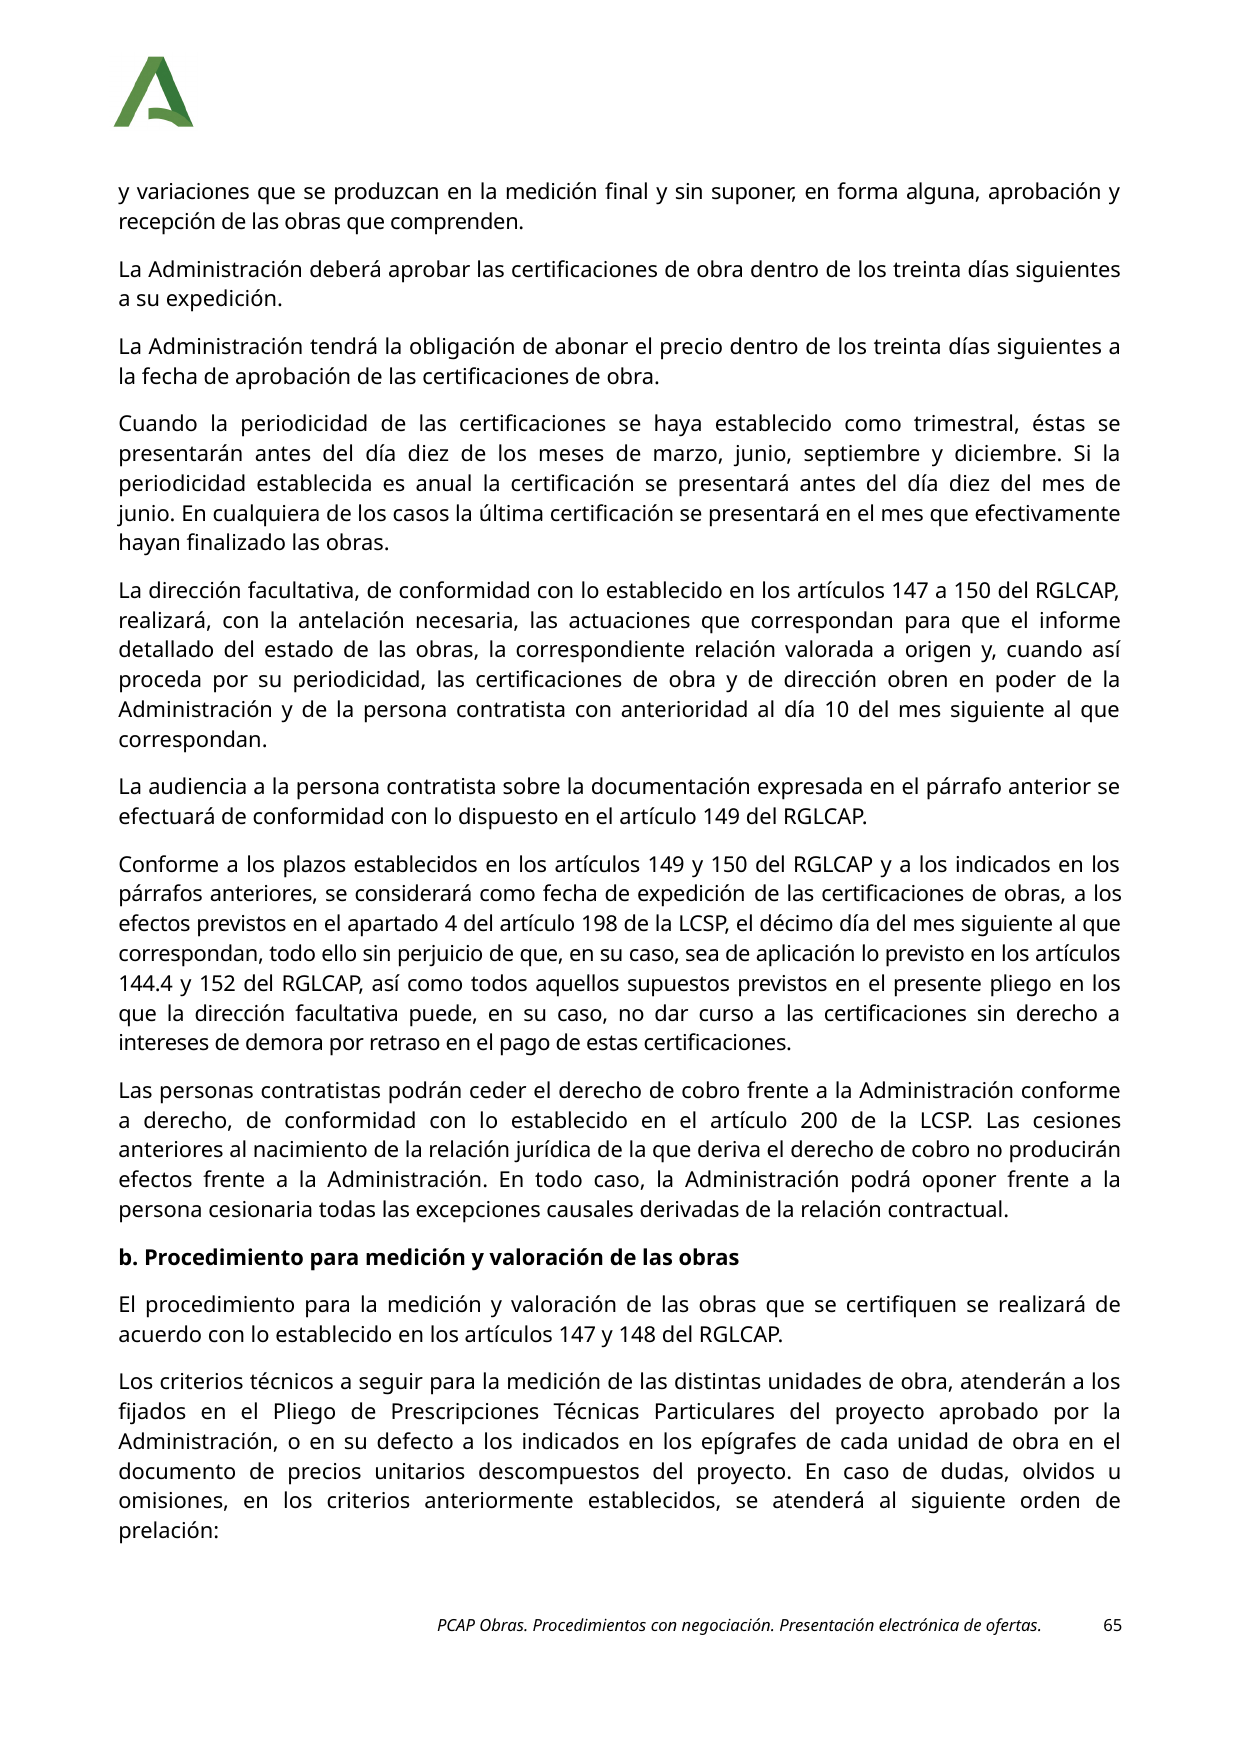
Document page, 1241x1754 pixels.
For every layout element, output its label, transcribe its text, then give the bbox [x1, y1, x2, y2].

text b. Procedimiento para medición y valoración de las obras [118, 1242, 1122, 1271]
text La dirección facultativa, de conformidad con lo establecido en los artículos 147 a 150 del RGLCAP, realizará, con la antelación necesaria, las actuaciones que correspondan para que el informe detallado del estado de las obras, la correspondiente relación valorada a origen y, cuando así proceda por su periodicidad, las certificaciones de obra y de dirección obren en poder de la Administración y de la persona contratista con anterioridad al día 10 del mes siguiente al que correspondan. [118, 575, 1122, 754]
text La Administración deberá aprobar las certificaciones de obra dentro de los treinta días siguientes a su expedición. [118, 254, 1122, 313]
text Conforme a los plazos establecidos en los artículos 149 y 150 del RGLCAP y a los indicados en los párrafos anteriores, se considerará como fecha de expedición de las certificaciones de obras, a los efectos previstos en el apartado 4 del artículo 198 de la LCSP, el décimo día del mes siguiente al que correspondan, todo ello sin perjuicio de que, en su caso, sea de aplicación lo previsto en los artículos 144.4 y 152 del RGLCAP, así como todos aquellos supuestos previstos en el presente pliego en los que la dirección facultativa puede, en su caso, no dar curso a las certificaciones sin derecho a intereses de demora por retraso en el pago de estas certificaciones. [118, 849, 1122, 1057]
text Los criterios técnicos a seguir para la medición de las distintas unidades de obra, atenderán a los fijados en el Pliego de Prescripciones Técnicas Particulares del proyecto aprobado por la Administración, o en su defecto a los indicados en los epígrafes de cada unidad de obra en el documento de precios unitarios descompuestos del proyecto. En caso de dudas, olvidos u omisiones, en los criterios anteriormente establecidos, se atenderá al siguiente orden de prelación: [118, 1366, 1122, 1545]
text Cuando la periodicidad de las certificaciones se haya establecido como trimestral, éstas se presentarán antes del día diez de los meses de marzo, junio, septiembre y diciembre. Si la periodicidad establecida es anual la certificación se presentará antes del día diez del mes de junio. En cualquiera de los casos la última certificación se presentará en el mes que efectivamente hayan finalizado las obras. [118, 408, 1122, 557]
picture [109, 52, 198, 131]
text y variaciones que se produzcan en la medición final y sin suponer, en forma alguna, aprobación y recepción de las obras que comprenden. [118, 176, 1122, 236]
text La audiencia a la persona contratista sobre la documentación expresada en el párrafo anterior se efectuará de conformidad con lo dispuesto en el artículo 149 del RGLCAP. [118, 771, 1122, 831]
text La Administración tendrá la obligación de abonar el precio dentro de los treinta días siguientes a la fecha de aprobación de las certificaciones de obra. [118, 331, 1122, 391]
text Las personas contratistas podrán ceder el derecho de cobro frente a la Administración conforme a derecho, de conformidad con lo establecido en el artículo 200 de la LCSP. Las cesiones anteriores al nacimiento de la relación jurídica de la que deriva el derecho de cobro no producirán efectos frente a la Administración. En todo caso, la Administración podrá oponer frente a la persona cesionaria todas las excepciones causales derivadas de la relación contractual. [118, 1075, 1122, 1224]
text El procedimiento para la medición y valoración de las obras que se certifiquen se realizará de acuerdo con lo establecido en los artículos 147 y 148 del RGLCAP. [118, 1289, 1122, 1349]
